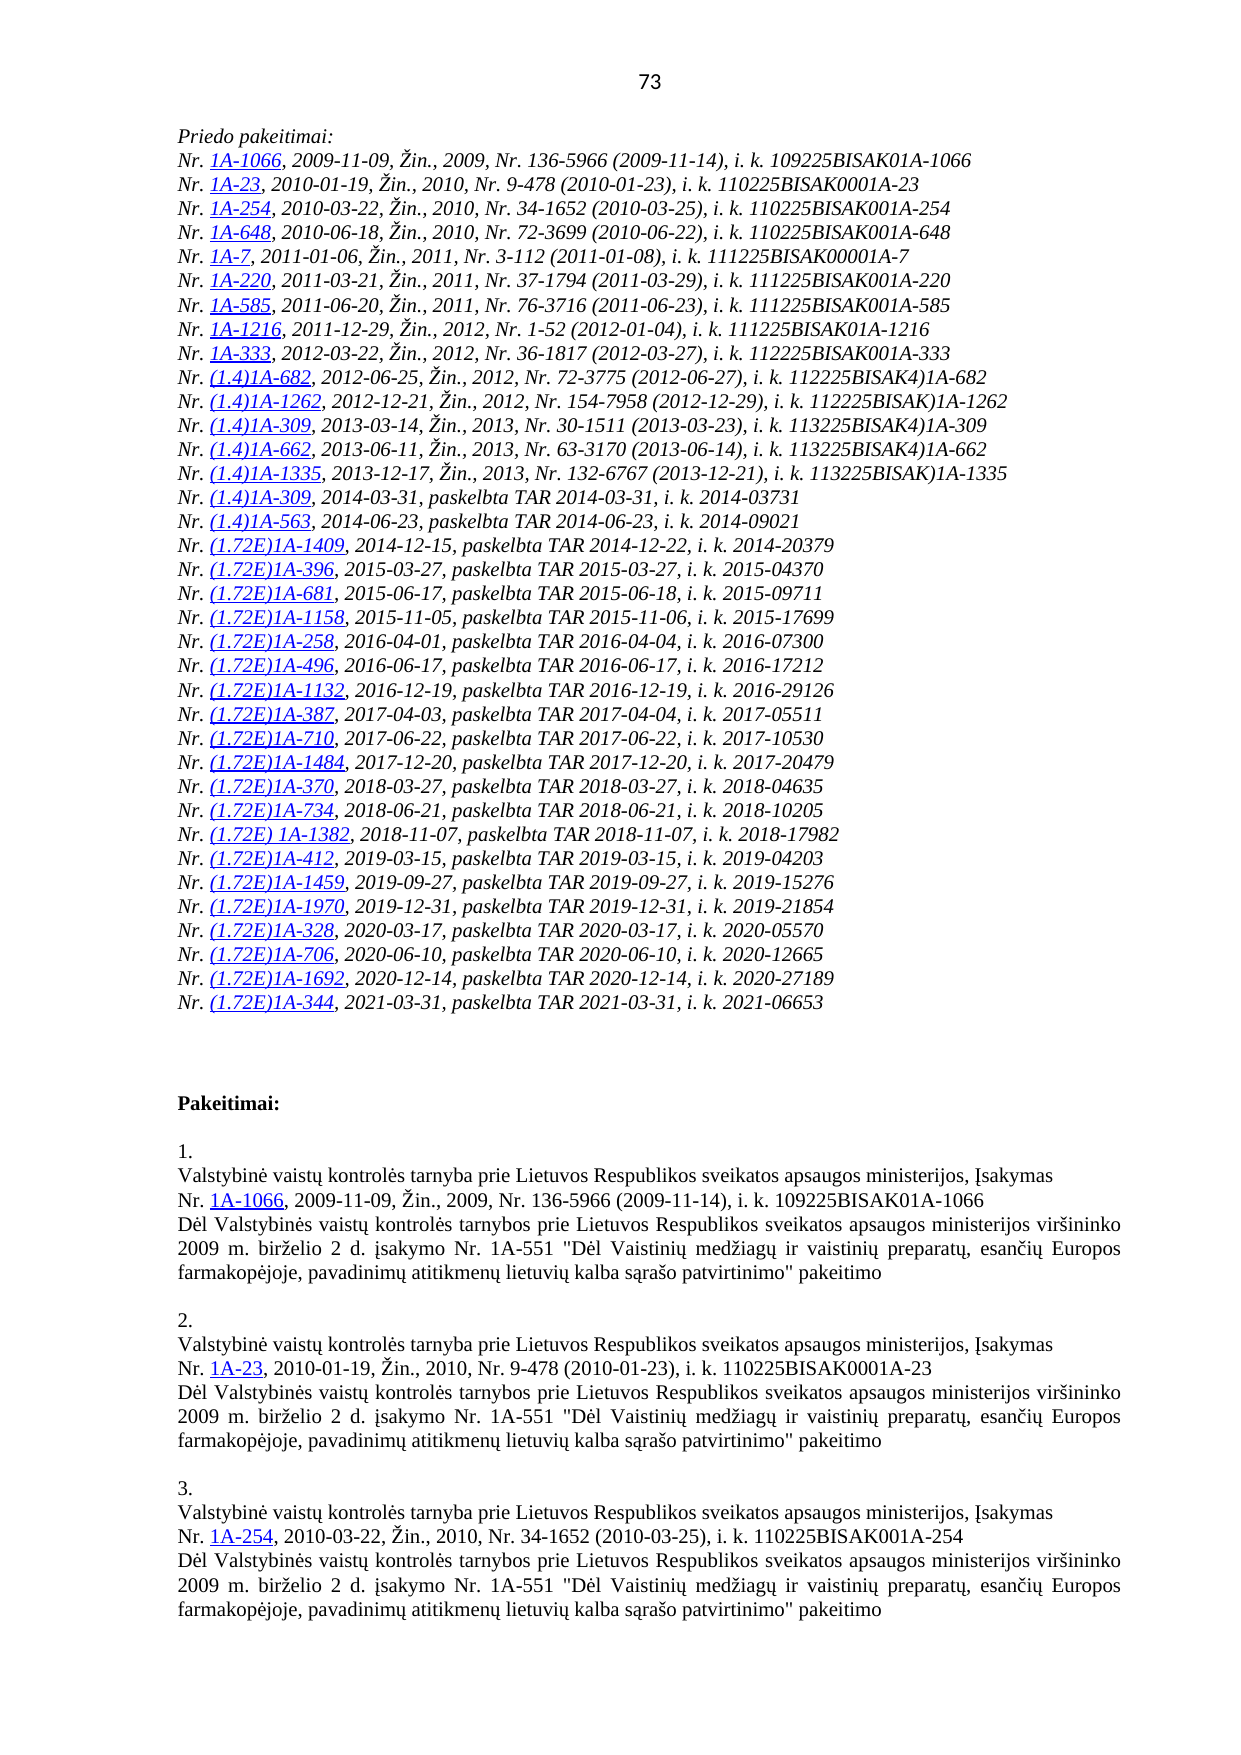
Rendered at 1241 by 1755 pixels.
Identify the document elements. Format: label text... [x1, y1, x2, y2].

text Nr. 1A-585, 2011-06-20, Žin., 2011, Nr. 76-3716 (2011-06-23), i. k. 111225BISAK001A-585 [177, 292, 1122, 317]
text Nr. (1.72E)1A-734, 2018-06-21, paskelbta TAR 2018-06-21, i. k. 2018-10205 [177, 798, 1122, 822]
text Nr. (1.72E)1A-1692, 2020-12-14, paskelbta TAR 2020-12-14, i. k. 2020-27189 [177, 966, 1122, 990]
text Nr. 1A-7, 2011-01-06, Žin., 2011, Nr. 3-112 (2011-01-08), i. k. 111225BISAK00001A-7 [177, 244, 1122, 268]
text Nr. (1.72E)1A-344, 2021-03-31, paskelbta TAR 2021-03-31, i. k. 2021-06653 [177, 990, 1122, 1014]
text Priedo pakeitimai: [177, 124, 1122, 148]
text Nr. (1.72E)1A-1158, 2015-11-05, paskelbta TAR 2015-11-06, i. k. 2015-17699 [177, 605, 1122, 629]
text Nr. (1.72E)1A-496, 2016-06-17, paskelbta TAR 2016-06-17, i. k. 2016-17212 [177, 653, 1122, 677]
text Nr. (1.72E)1A-387, 2017-04-03, paskelbta TAR 2017-04-04, i. k. 2017-05511 [177, 702, 1122, 726]
text Nr. (1.4)1A-1262, 2012-12-21, Žin., 2012, Nr. 154-7958 (2012-12-29), i. k. 112225BISAK)1A-1262 [177, 389, 1122, 413]
text Nr. (1.72E)1A-396, 2015-03-27, paskelbta TAR 2015-03-27, i. k. 2015-04370 [177, 557, 1122, 581]
text Nr. 1A-23, 2010-01-19, Žin., 2010, Nr. 9-478 (2010-01-23), i. k. 110225BISAK0001A-23 [177, 1356, 1122, 1380]
text Nr. 1A-254, 2010-03-22, Žin., 2010, Nr. 34-1652 (2010-03-25), i. k. 110225BISAK001A-254 [177, 1524, 1122, 1548]
text Nr. (1.4)1A-1335, 2013-12-17, Žin., 2013, Nr. 132-6767 (2013-12-21), i. k. 113225BISAK)1A-1335 [177, 461, 1122, 485]
text Nr. (1.72E)1A-1970, 2019-12-31, paskelbta TAR 2019-12-31, i. k. 2019-21854 [177, 894, 1122, 918]
text Nr. (1.4)1A-309, 2013-03-14, Žin., 2013, Nr. 30-1511 (2013-03-23), i. k. 113225BISAK4)1A-309 [177, 413, 1122, 437]
text Dėl Valstybinės vaistų kontrolės tarnybos prie Lietuvos Respublikos sveikatos apsaugos ministerijos viršininko 2009 m. birželio 2 d. įsakymo Nr. 1A-551 "Dėl Vaistinių medžiagų ir vaistinių preparatų, esančių Europos farmakopėjoje, pavadinimų atitikmenų lietuvių kalba sąrašo patvirtinimo" pakeitimo [177, 1380, 1122, 1452]
text Nr. (1.72E)1A-258, 2016-04-01, paskelbta TAR 2016-04-04, i. k. 2016-07300 [177, 629, 1122, 653]
text Nr. (1.72E)1A-412, 2019-03-15, paskelbta TAR 2019-03-15, i. k. 2019-04203 [177, 846, 1122, 870]
text 2. [177, 1308, 1122, 1332]
text Nr. (1.72E) 1A-1382, 2018-11-07, paskelbta TAR 2018-11-07, i. k. 2018-17982 [177, 822, 1122, 846]
text Valstybinė vaistų kontrolės tarnyba prie Lietuvos Respublikos sveikatos apsaugos ministerijos, Įsakymas [177, 1500, 1122, 1524]
text Nr. (1.4)1A-309, 2014-03-31, paskelbta TAR 2014-03-31, i. k. 2014-03731 [177, 485, 1122, 509]
text Nr. (1.4)1A-563, 2014-06-23, paskelbta TAR 2014-06-23, i. k. 2014-09021 [177, 509, 1122, 533]
text Nr. 1A-648, 2010-06-18, Žin., 2010, Nr. 72-3699 (2010-06-22), i. k. 110225BISAK001A-648 [177, 220, 1122, 244]
text Nr. (1.72E)1A-681, 2015-06-17, paskelbta TAR 2015-06-18, i. k. 2015-09711 [177, 581, 1122, 605]
text 3. [177, 1476, 1122, 1500]
text Pakeitimai: [177, 1091, 1122, 1115]
text Dėl Valstybinės vaistų kontrolės tarnybos prie Lietuvos Respublikos sveikatos apsaugos ministerijos viršininko 2009 m. birželio 2 d. įsakymo Nr. 1A-551 "Dėl Vaistinių medžiagų ir vaistinių preparatų, esančių Europos farmakopėjoje, pavadinimų atitikmenų lietuvių kalba sąrašo patvirtinimo" pakeitimo [177, 1212, 1122, 1284]
text Nr. 1A-23, 2010-01-19, Žin., 2010, Nr. 9-478 (2010-01-23), i. k. 110225BISAK0001A-23 [177, 172, 1122, 196]
text Nr. 1A-1066, 2009-11-09, Žin., 2009, Nr. 136-5966 (2009-11-14), i. k. 109225BISAK01A-1066 [177, 148, 1122, 172]
text Nr. (1.4)1A-662, 2013-06-11, Žin., 2013, Nr. 63-3170 (2013-06-14), i. k. 113225BISAK4)1A-662 [177, 437, 1122, 461]
text Nr. (1.72E)1A-1484, 2017-12-20, paskelbta TAR 2017-12-20, i. k. 2017-20479 [177, 750, 1122, 774]
text 1. [177, 1139, 1122, 1163]
text Valstybinė vaistų kontrolės tarnyba prie Lietuvos Respublikos sveikatos apsaugos ministerijos, Įsakymas [177, 1163, 1122, 1187]
text Valstybinė vaistų kontrolės tarnyba prie Lietuvos Respublikos sveikatos apsaugos ministerijos, Įsakymas [177, 1332, 1122, 1356]
text Nr. (1.72E)1A-710, 2017-06-22, paskelbta TAR 2017-06-22, i. k. 2017-10530 [177, 726, 1122, 750]
text Nr. (1.72E)1A-328, 2020-03-17, paskelbta TAR 2020-03-17, i. k. 2020-05570 [177, 918, 1122, 942]
text Nr. (1.72E)1A-1132, 2016-12-19, paskelbta TAR 2016-12-19, i. k. 2016-29126 [177, 677, 1122, 702]
text Nr. (1.72E)1A-1409, 2014-12-15, paskelbta TAR 2014-12-22, i. k. 2014-20379 [177, 533, 1122, 557]
text Nr. 1A-333, 2012-03-22, Žin., 2012, Nr. 36-1817 (2012-03-27), i. k. 112225BISAK001A-333 [177, 341, 1122, 365]
text Nr. 1A-254, 2010-03-22, Žin., 2010, Nr. 34-1652 (2010-03-25), i. k. 110225BISAK001A-254 [177, 196, 1122, 220]
text Nr. (1.4)1A-682, 2012-06-25, Žin., 2012, Nr. 72-3775 (2012-06-27), i. k. 112225BISAK4)1A-682 [177, 365, 1122, 389]
text Dėl Valstybinės vaistų kontrolės tarnybos prie Lietuvos Respublikos sveikatos apsaugos ministerijos viršininko 2009 m. birželio 2 d. įsakymo Nr. 1A-551 "Dėl Vaistinių medžiagų ir vaistinių preparatų, esančių Europos farmakopėjoje, pavadinimų atitikmenų lietuvių kalba sąrašo patvirtinimo" pakeitimo [177, 1548, 1122, 1621]
text Nr. (1.72E)1A-706, 2020-06-10, paskelbta TAR 2020-06-10, i. k. 2020-12665 [177, 942, 1122, 966]
text Nr. 1A-1216, 2011-12-29, Žin., 2012, Nr. 1-52 (2012-01-04), i. k. 111225BISAK01A-1216 [177, 317, 1122, 341]
text Nr. (1.72E)1A-370, 2018-03-27, paskelbta TAR 2018-03-27, i. k. 2018-04635 [177, 774, 1122, 798]
text Nr. (1.72E)1A-1459, 2019-09-27, paskelbta TAR 2019-09-27, i. k. 2019-15276 [177, 870, 1122, 894]
text Nr. 1A-1066, 2009-11-09, Žin., 2009, Nr. 136-5966 (2009-11-14), i. k. 109225BISAK01A-1066 [177, 1187, 1122, 1212]
text Nr. 1A-220, 2011-03-21, Žin., 2011, Nr. 37-1794 (2011-03-29), i. k. 111225BISAK001A-220 [177, 268, 1122, 292]
